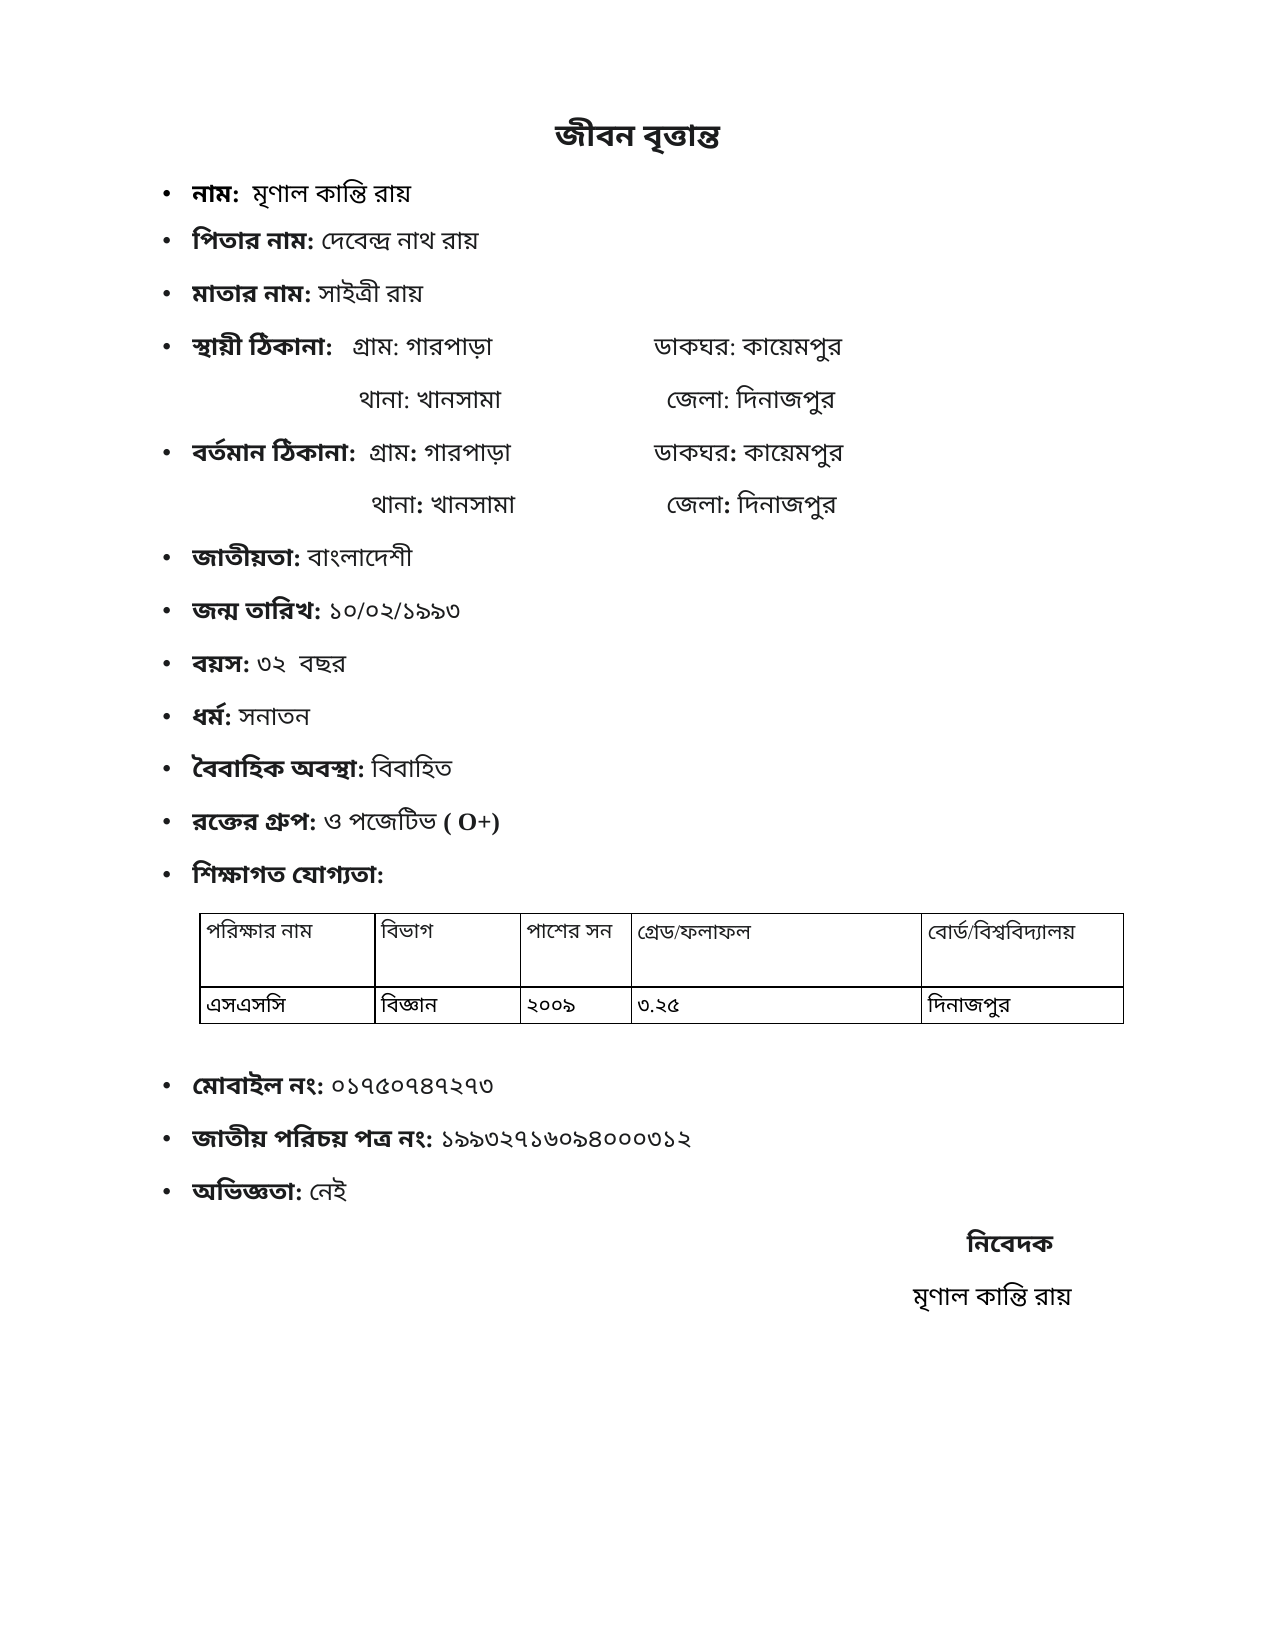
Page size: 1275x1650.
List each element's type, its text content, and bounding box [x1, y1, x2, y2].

list বৈবাহিক অবস্থা: বিবাহিত [162, 754, 1157, 788]
table_cell দিনাজপুর [922, 988, 1123, 1023]
table_cell ৩.২৫ [632, 988, 921, 1023]
table_header পরিক্ষার নাম [201, 914, 374, 986]
table_cell বিজ্ঞান [376, 988, 520, 1023]
list জাতীয় পরিচয় পত্র নং: ১৯৯৩২৭১৬০৯৪০০০৩১২ [162, 1124, 1157, 1158]
list নাম: মৃণাল কান্তি রায় [162, 179, 1157, 208]
list বর্তমান ঠিকানা: গ্রাম: গারপাড়া ডাকঘর: কায়েমপুর [162, 438, 1157, 471]
list রক্তের গ্রুপ: ও পজেটিভ ( O+) [162, 807, 1157, 841]
table_cell এসএসসি [201, 988, 374, 1023]
list মোবাইল নং: ০১৭৫০৭৪৭২৭৩ [162, 1071, 1157, 1105]
list থানা: খানসামা জেলা: দিনাজপুর [310, 385, 1157, 418]
list শিক্ষাগত যোগ্যতা: [162, 860, 1157, 894]
table_header গ্রেড/ফলাফল [632, 914, 921, 986]
table_header পাশের সন [521, 914, 631, 986]
table_header বোর্ড/বিশ্ববিদ্যালয় [922, 914, 1123, 986]
list ধর্ম: সনাতন [162, 702, 1157, 735]
table_cell ২০০৯ [521, 988, 631, 1023]
text মৃণাল কান্তি রায় [118, 1281, 1157, 1310]
list থানা: খানসামা জেলা: দিনাজপুর [310, 491, 1157, 524]
list জন্ম তারিখ: ১০/০২/১৯৯৩ [162, 596, 1157, 630]
table_header বিভাগ [376, 914, 520, 986]
list পিতার নাম: দেবেন্দ্র নাথ রায় [162, 226, 1157, 260]
text জীবন বৃত্তান্ত [118, 118, 1157, 159]
text নিবেদক [118, 1230, 1157, 1262]
list স্থায়ী ঠিকানা: গ্রাম: গারপাড়া ডাকঘর: কায়েমপুর [162, 332, 1157, 366]
list জাতীয়তা: বাংলাদেশী [162, 543, 1157, 577]
list অভিজ্ঞতা: নেই [162, 1177, 1157, 1211]
list বয়স: ৩২ বছর [162, 649, 1157, 682]
list মাতার নাম: সাইত্রী রায় [162, 279, 1157, 313]
